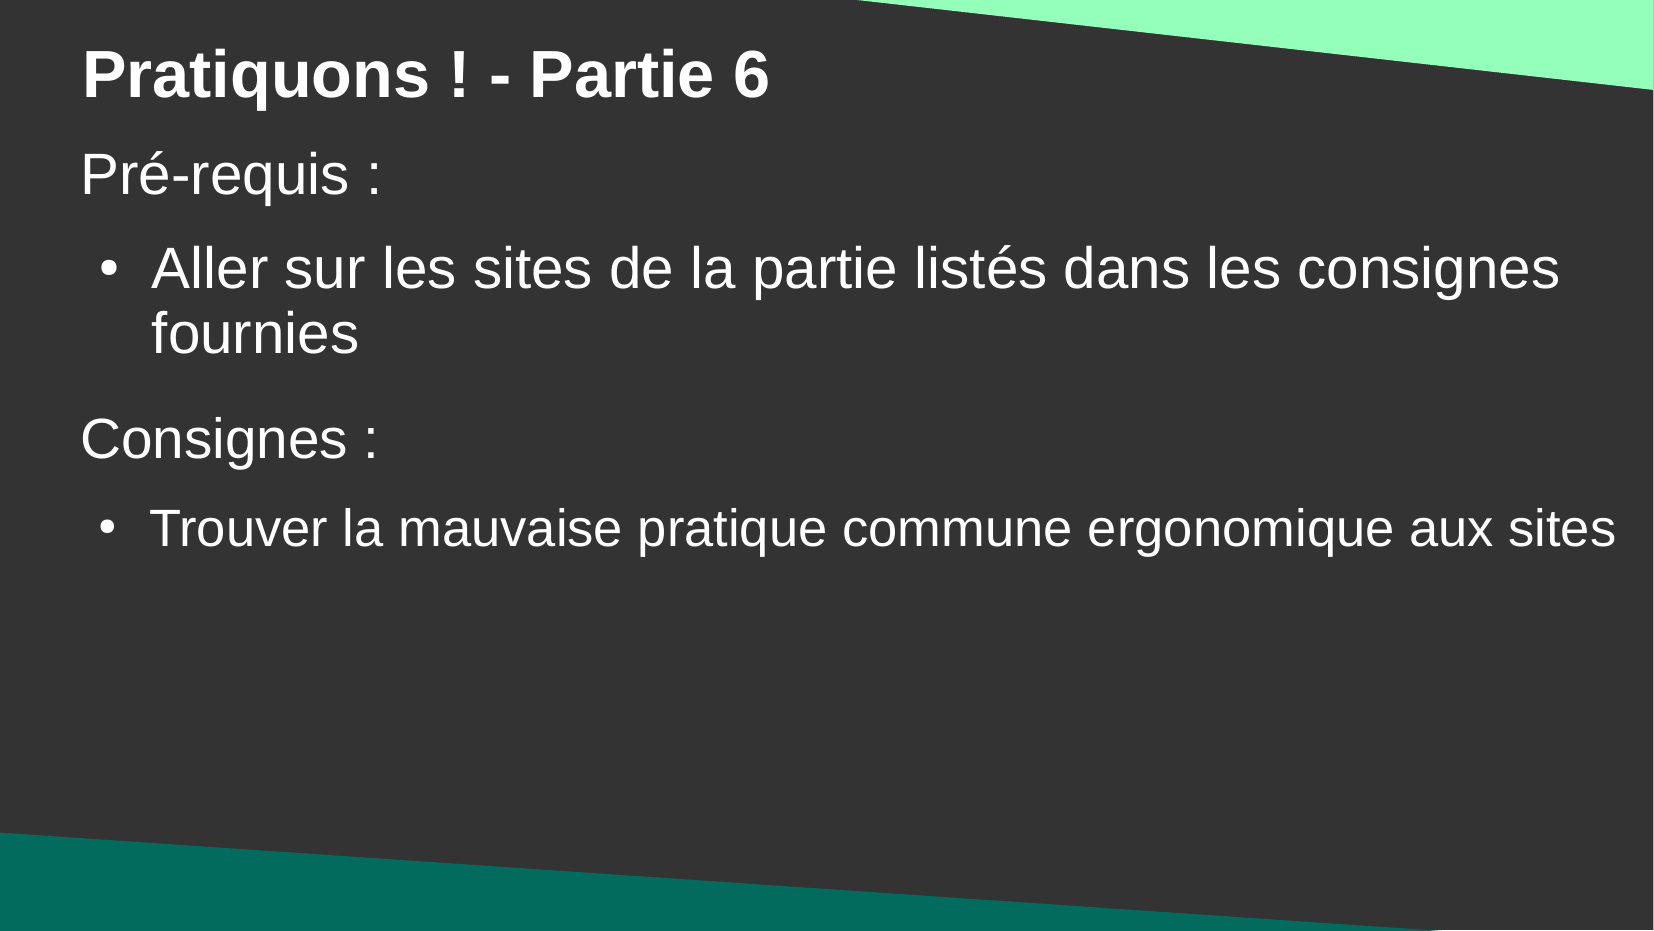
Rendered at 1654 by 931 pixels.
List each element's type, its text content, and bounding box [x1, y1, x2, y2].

text_box [856, 0, 1654, 91]
title Pratiquons ! - Partie 6 [82, 37, 1571, 114]
list Consignes : Trouver la mauvaise pratique commune ergonomique aux sites [80, 407, 1620, 567]
list Pré-requis : Aller sur les sites de la partie listés dans les consignes fournies [80, 141, 1620, 397]
